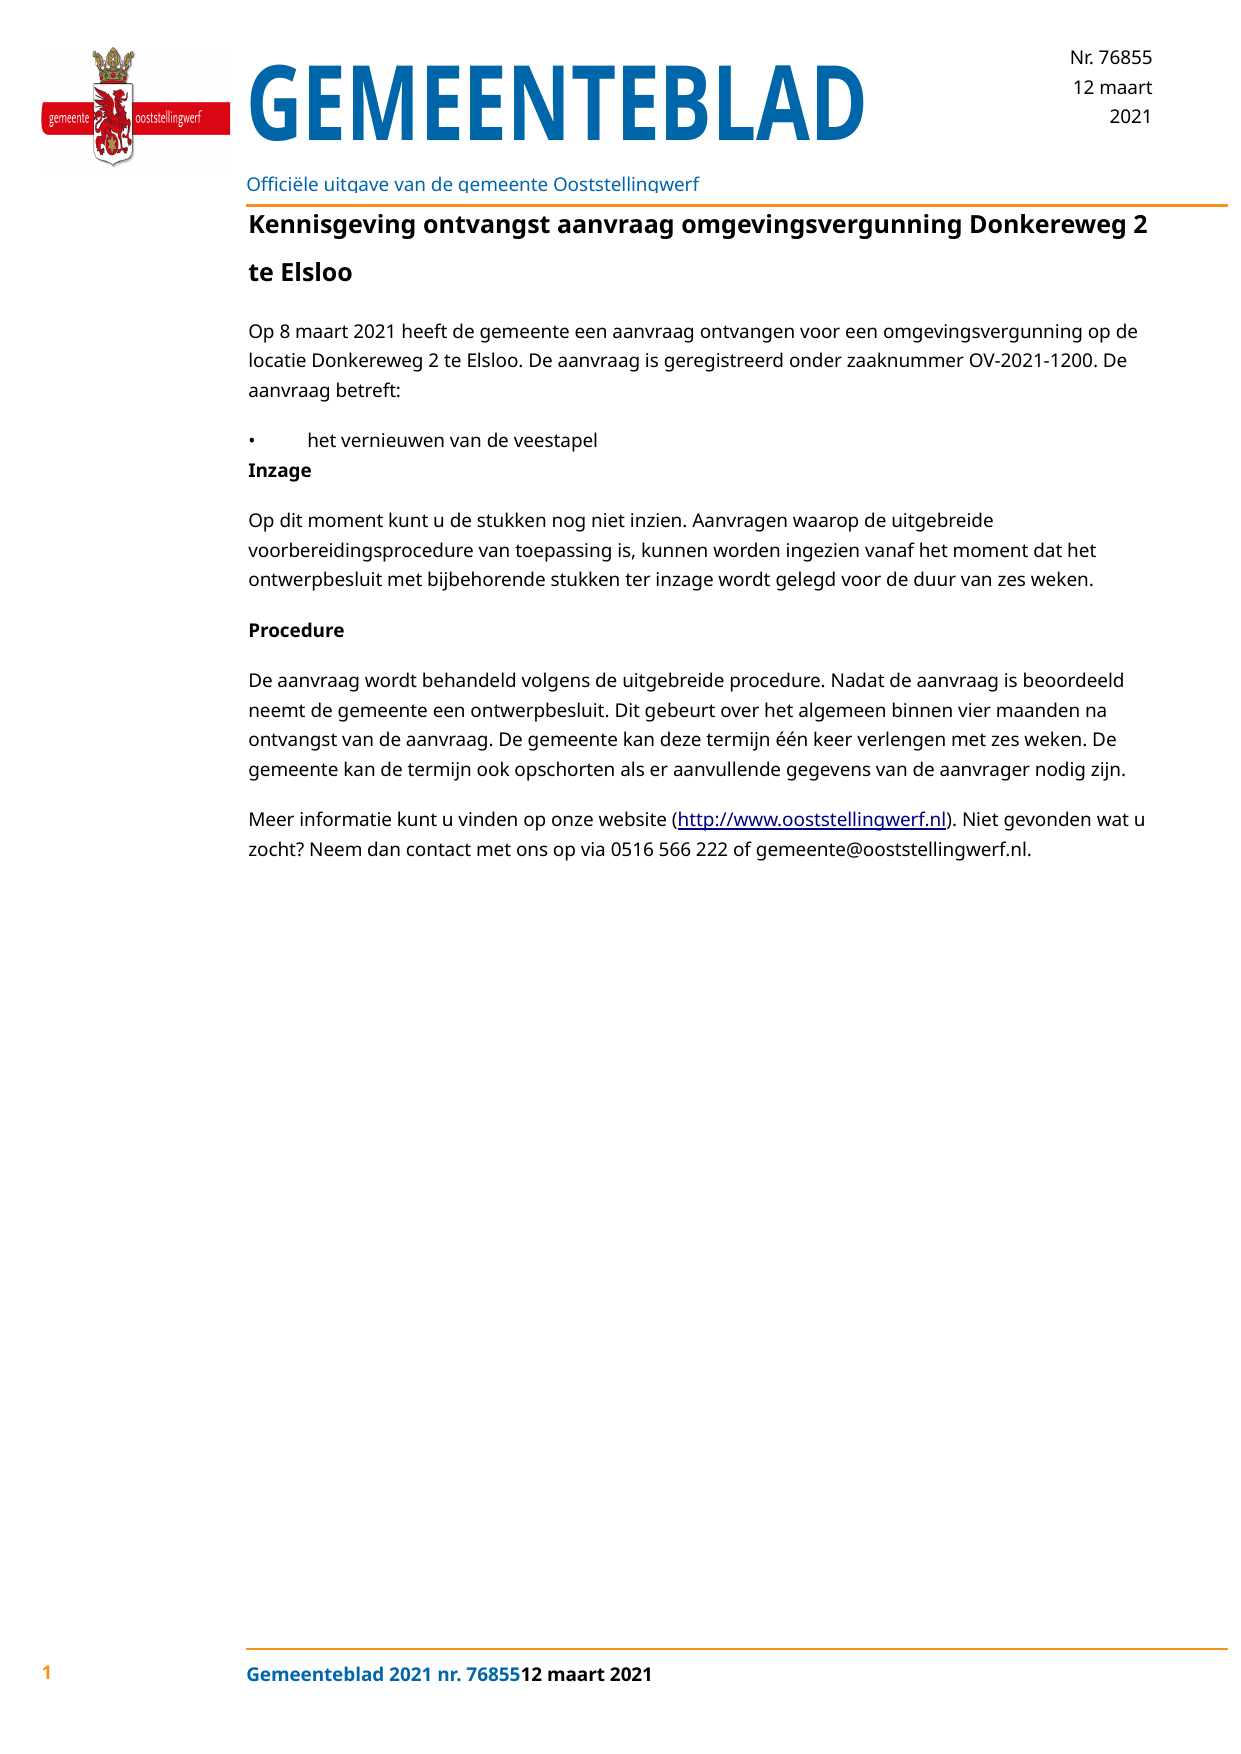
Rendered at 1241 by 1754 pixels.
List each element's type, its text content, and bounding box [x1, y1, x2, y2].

picture [41, 47, 231, 172]
text Kennisgeving ontvangst aanvraag omgevingsvergunning Donkereweg 2 te Elsloo [248, 207, 1152, 288]
text De aanvraag wordt behandeld volgens de uitgebreide procedure. Nadat de aanvraag is beoordeeld neemt de gemeente een ontwerpbesluit. Dit gebeurt over het algemeen binnen vier maanden na ontvangst van de aanvraag. De gemeente kan deze termijn één keer verlengen met zes weken. De gemeente kan de termijn ook opschorten als er aanvullende gegevens van de aanvrager nodig zijn. [248, 667, 1152, 782]
list het vernieuwen van de veestapel [248, 427, 1152, 453]
text Inzage [248, 457, 1152, 483]
text Op dit moment kunt u de stukken nog niet inzien. Aanvragen waarop de uitgebreide voorbereidingsprocedure van toepassing is, kunnen worden ingezien vanaf het moment dat het ontwerpbesluit met bijbehorende stukken ter inzage wordt gelegd voor de duur van zes weken. [248, 507, 1152, 592]
text Op 8 maart 2021 heeft de gemeente een aanvraag ontvangen voor een omgevingsvergunning op de locatie Donkereweg 2 te Elsloo. De aanvraag is geregistreerd onder zaaknummer OV-2021-1200. De aanvraag betreft: [248, 318, 1152, 403]
text Procedure [248, 617, 1152, 643]
text Meer informatie kunt u vinden op onze website (http://www.ooststellingwerf.nl). Niet gevonden wat u zocht? Neem dan contact met ons op via 0516 566 222 of gemeente@ooststellingwerf.nl. [248, 807, 1152, 862]
